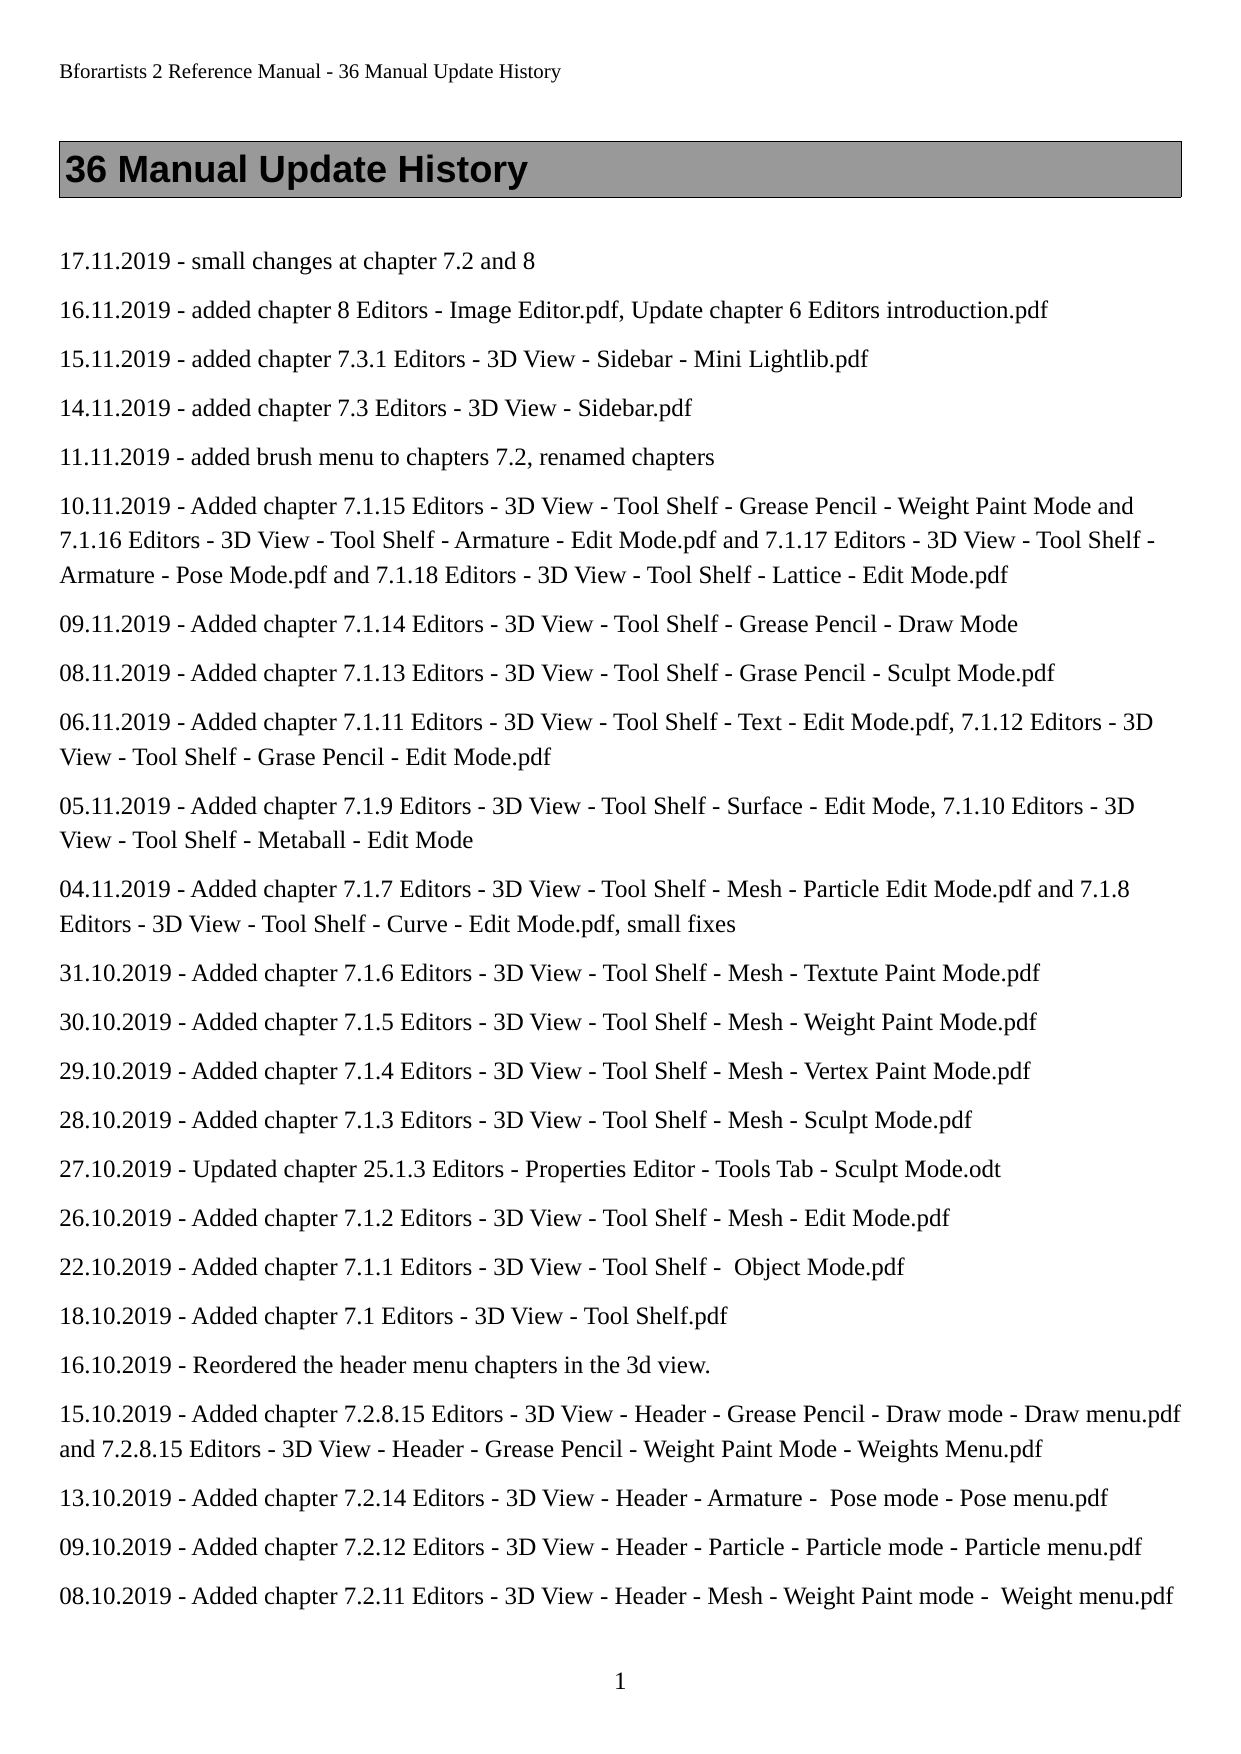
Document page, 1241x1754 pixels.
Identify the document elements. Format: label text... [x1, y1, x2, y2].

text 18.10.2019 - Added chapter 7.1 Editors - 3D View - Tool Shelf.pdf [59, 1301, 1181, 1330]
text 17.11.2019 - small changes at chapter 7.2 and 8 [59, 246, 1181, 274]
text 15.11.2019 - added chapter 7.3.1 Editors - 3D View - Sidebar - Mini Lightlib.pdf [59, 344, 1181, 373]
text 16.10.2019 - Reordered the header menu chapters in the 3d view. [59, 1350, 1181, 1379]
text 10.11.2019 - Added chapter 7.1.15 Editors - 3D View - Tool Shelf - Grease Pencil - Weight Paint Mode and 7.1.16 Editors - 3D View - Tool Shelf - Armature - Edit Mode.pdf and 7.1.17 Editors - 3D View - Tool Shelf - Armature - Pose Mode.pdf and 7.1.18 Editors - 3D View - Tool Shelf - Lattice - Edit Mode.pdf [59, 491, 1181, 589]
text 30.10.2019 - Added chapter 7.1.5 Editors - 3D View - Tool Shelf - Mesh - Weight Paint Mode.pdf [59, 1007, 1181, 1036]
text 09.11.2019 - Added chapter 7.1.14 Editors - 3D View - Tool Shelf - Grease Pencil - Draw Mode [59, 609, 1181, 638]
text 05.11.2019 - Added chapter 7.1.9 Editors - 3D View - Tool Shelf - Surface - Edit Mode, 7.1.10 Editors - 3D View - Tool Shelf - Metaball - Edit Mode [59, 791, 1181, 854]
text 31.10.2019 - Added chapter 7.1.6 Editors - 3D View - Tool Shelf - Mesh - Textute Paint Mode.pdf [59, 958, 1181, 987]
text 28.10.2019 - Added chapter 7.1.3 Editors - 3D View - Tool Shelf - Mesh - Sculpt Mode.pdf [59, 1105, 1181, 1134]
text 09.10.2019 - Added chapter 7.2.12 Editors - 3D View - Header - Particle - Particle mode - Particle menu.pdf [59, 1532, 1181, 1561]
text 27.10.2019 - Updated chapter 25.1.3 Editors - Properties Editor - Tools Tab - Sculpt Mode.odt [59, 1154, 1181, 1183]
text 08.10.2019 - Added chapter 7.2.11 Editors - 3D View - Header - Mesh - Weight Paint mode - Weight menu.pdf [59, 1581, 1181, 1610]
text 13.10.2019 - Added chapter 7.2.14 Editors - 3D View - Header - Armature - Pose mode - Pose menu.pdf [59, 1483, 1181, 1512]
text 22.10.2019 - Added chapter 7.1.1 Editors - 3D View - Tool Shelf - Object Mode.pdf [59, 1252, 1181, 1281]
text 08.11.2019 - Added chapter 7.1.13 Editors - 3D View - Tool Shelf - Grase Pencil - Sculpt Mode.pdf [59, 658, 1181, 687]
text 15.10.2019 - Added chapter 7.2.8.15 Editors - 3D View - Header - Grease Pencil - Draw mode - Draw menu.pdf and 7.2.8.15 Editors - 3D View - Header - Grease Pencil - Weight Paint Mode - Weights Menu.pdf [59, 1399, 1181, 1463]
text 29.10.2019 - Added chapter 7.1.4 Editors - 3D View - Tool Shelf - Mesh - Vertex Paint Mode.pdf [59, 1056, 1181, 1085]
text 11.11.2019 - added brush menu to chapters 7.2, renamed chapters [59, 442, 1181, 471]
text 06.11.2019 - Added chapter 7.1.11 Editors - 3D View - Tool Shelf - Text - Edit Mode.pdf, 7.1.12 Editors - 3D View - Tool Shelf - Grase Pencil - Edit Mode.pdf [59, 707, 1181, 770]
text 14.11.2019 - added chapter 7.3 Editors - 3D View - Sidebar.pdf [59, 393, 1181, 422]
text 16.11.2019 - added chapter 8 Editors - Image Editor.pdf, Update chapter 6 Editors introduction.pdf [59, 295, 1181, 323]
table_header 36 Manual Update History [60, 142, 1181, 197]
text 26.10.2019 - Added chapter 7.1.2 Editors - 3D View - Tool Shelf - Mesh - Edit Mode.pdf [59, 1203, 1181, 1232]
text 04.11.2019 - Added chapter 7.1.7 Editors - 3D View - Tool Shelf - Mesh - Particle Edit Mode.pdf and 7.1.8 Editors - 3D View - Tool Shelf - Curve - Edit Mode.pdf, small fixes [59, 874, 1181, 937]
